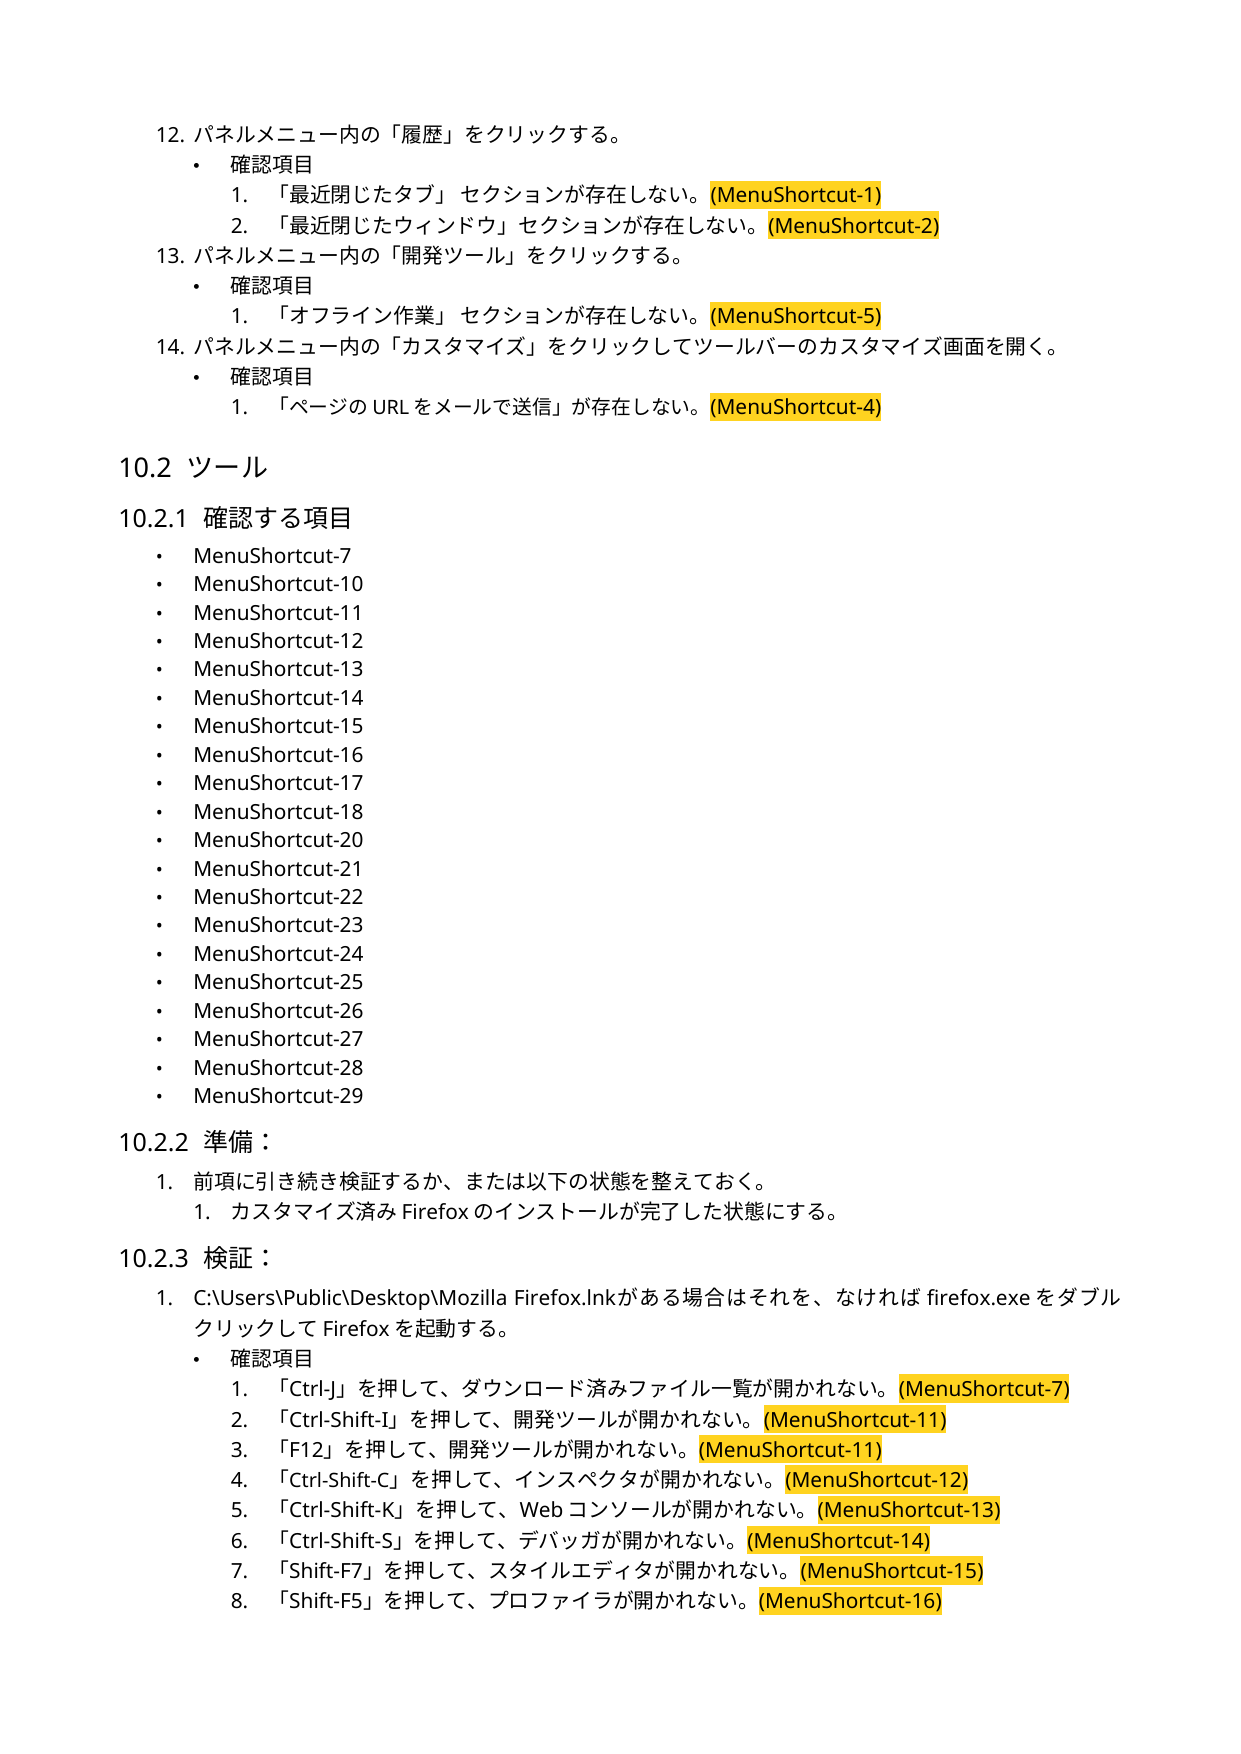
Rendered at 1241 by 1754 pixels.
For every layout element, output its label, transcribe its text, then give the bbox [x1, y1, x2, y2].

list 「最近閉じたウィンドウ」セクションが存在しない。(MenuShortcut-2) [231, 209, 1122, 239]
list 「Shift-F7」を押して、スタイルエディタが開かれない。(MenuShortcut-15) [231, 1554, 1122, 1585]
list 「Shift-F5」を押して、プロファイラが開かれない。(MenuShortcut-16) [231, 1585, 1122, 1615]
subtitle 準備： [118, 1123, 1122, 1159]
list MenuShortcut-13 [156, 654, 1122, 683]
list パネルメニュー内の「履歴」をクリックする。 [156, 118, 1122, 148]
list MenuShortcut-7 [156, 541, 1122, 569]
list 「F12」を押して、開発ツールが開かれない。(MenuShortcut-11) [231, 1433, 1122, 1463]
list 「オフライン作業」 セクションが存在しない。(MenuShortcut-5) [231, 300, 1122, 330]
list パネルメニュー内の「カスタマイズ」をクリックしてツールバーのカスタマイズ画面を開く。 [156, 330, 1122, 360]
list 「ページのURLをメールで送信」が存在しない。(MenuShortcut-4) [231, 391, 1122, 421]
list C:\Users\Public\Desktop\Mozilla Firefox.lnkがある場合はそれを、なければfirefox.exeをダブルクリックしてFirefoxを起動する。 [156, 1282, 1122, 1342]
list MenuShortcut-18 [156, 797, 1122, 825]
list MenuShortcut-29 [156, 1081, 1122, 1109]
list MenuShortcut-26 [156, 996, 1122, 1024]
list 「Ctrl-Shift-K」を押して、Webコンソールが開かれない。(MenuShortcut-13) [231, 1494, 1122, 1524]
list MenuShortcut-11 [156, 598, 1122, 626]
list MenuShortcut-10 [156, 569, 1122, 598]
list パネルメニュー内の「開発ツール」をクリックする。 [156, 239, 1122, 269]
list MenuShortcut-28 [156, 1053, 1122, 1081]
list 確認項目 [193, 1342, 1122, 1372]
list MenuShortcut-12 [156, 626, 1122, 654]
list 確認項目 [193, 148, 1122, 179]
list MenuShortcut-27 [156, 1024, 1122, 1053]
list 前項に引き続き検証するか、または以下の状態を整えておく。 [156, 1165, 1122, 1196]
subtitle 検証： [118, 1239, 1122, 1275]
list MenuShortcut-20 [156, 825, 1122, 854]
list 「Ctrl-Shift-S」を押して、デバッガが開かれない。(MenuShortcut-14) [231, 1524, 1122, 1554]
list MenuShortcut-23 [156, 911, 1122, 939]
list 「最近閉じたタブ」 セクションが存在しない。(MenuShortcut-1) [231, 179, 1122, 209]
list MenuShortcut-24 [156, 939, 1122, 967]
list 「Ctrl-J」を押して、ダウンロード済みファイル一覧が開かれない。(MenuShortcut-7) [231, 1372, 1122, 1403]
list 「Ctrl-Shift-I」を押して、開発ツールが開かれない。(MenuShortcut-11) [231, 1403, 1122, 1433]
list カスタマイズ済みFirefoxのインストールが完了した状態にする。 [193, 1196, 1122, 1226]
subtitle 確認する項目 [118, 498, 1122, 534]
list MenuShortcut-25 [156, 967, 1122, 996]
subtitle ツール [118, 446, 1122, 485]
list MenuShortcut-14 [156, 683, 1122, 711]
list MenuShortcut-21 [156, 854, 1122, 882]
list MenuShortcut-15 [156, 711, 1122, 740]
list 確認項目 [193, 269, 1122, 300]
list MenuShortcut-22 [156, 882, 1122, 911]
list MenuShortcut-16 [156, 740, 1122, 768]
list 「Ctrl-Shift-C」を押して、インスペクタが開かれない。(MenuShortcut-12) [231, 1463, 1122, 1494]
list 確認項目 [193, 360, 1122, 391]
list MenuShortcut-17 [156, 768, 1122, 797]
